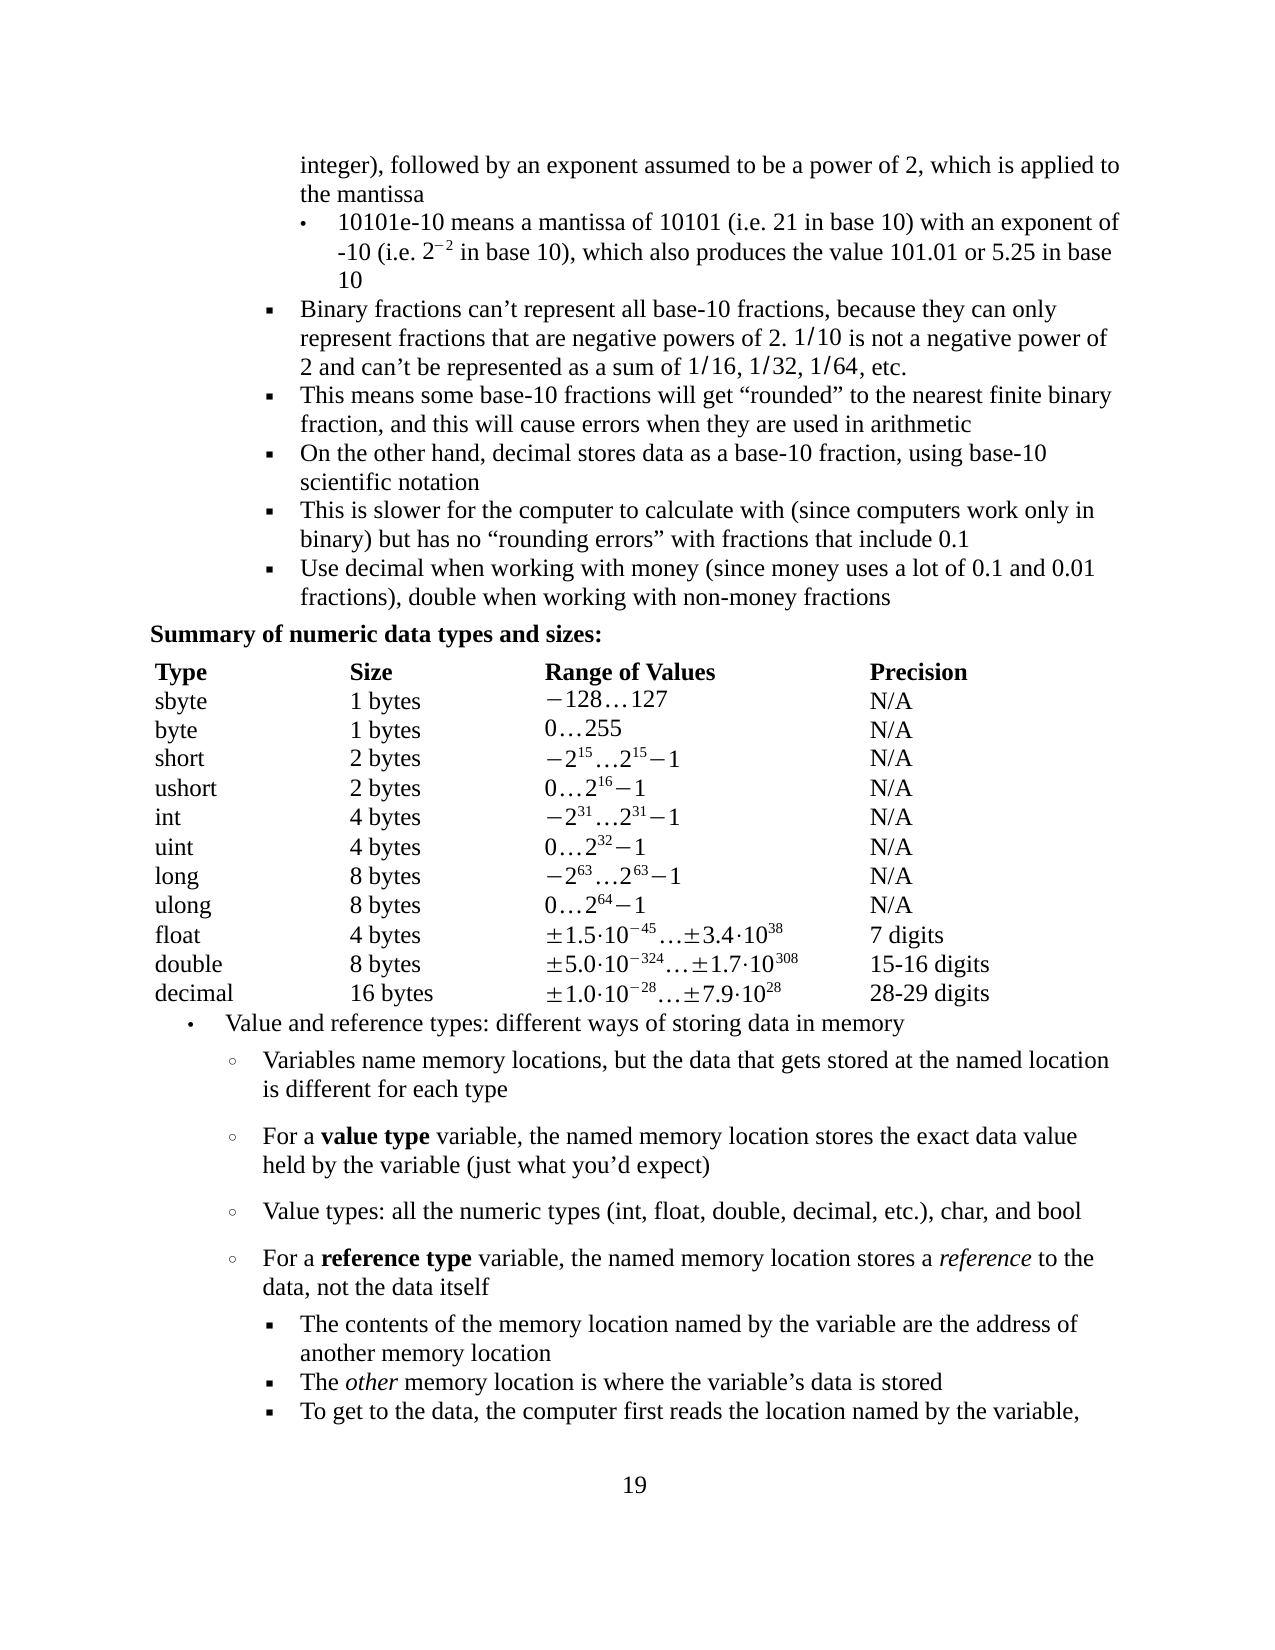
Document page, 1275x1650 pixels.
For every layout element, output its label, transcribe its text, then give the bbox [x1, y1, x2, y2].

list Use decimal when working with money (since money uses a lot of 0.1 and 0.01 fractions), double when working with non-money fractions [262, 553, 1125, 611]
table_cell [540, 890, 865, 920]
table_cell N/A [865, 773, 1125, 802]
list integer), followed by an exponent assumed to be a power of 2, which is applied to the mantissa [262, 150, 1125, 207]
table_cell N/A [865, 715, 1125, 743]
table_cell [540, 715, 865, 743]
table_cell [540, 920, 865, 949]
list The contents of the memory location named by the variable are the address of another memory location [262, 1309, 1125, 1367]
table_cell byte [150, 715, 345, 743]
table_cell sbyte [150, 686, 345, 715]
table_cell [540, 832, 865, 861]
table_cell long [150, 861, 345, 890]
list Value types: all the numeric types (int, float, double, decimal, etc.), char, and bool [225, 1196, 1125, 1225]
table_cell N/A [865, 861, 1125, 890]
list This means some base-10 fractions will get “rounded” to the nearest finite binary fraction, and this will cause errors when they are used in arithmetic [262, 381, 1125, 438]
table_cell 4 bytes [345, 802, 540, 832]
table_cell 15-16 digits [865, 949, 1125, 978]
table_cell 28-29 digits [865, 979, 1125, 1008]
table_header Type [150, 657, 345, 686]
table_cell ulong [150, 890, 345, 920]
table_cell decimal [150, 979, 345, 1008]
table_cell 4 bytes [345, 832, 540, 861]
list Variables name memory locations, but the data that gets stored at the named location is different for each type [225, 1046, 1125, 1103]
table_cell 7 digits [865, 920, 1125, 949]
table_header Range of Values [540, 657, 865, 686]
table_header Precision [865, 657, 1125, 686]
list To get to the data, the computer first reads the location named by the variable, [262, 1396, 1125, 1424]
list For a reference type variable, the named memory location stores a reference to the data, not the data itself [225, 1243, 1125, 1301]
table_cell [540, 744, 865, 773]
table_cell N/A [865, 890, 1125, 920]
table_cell N/A [865, 832, 1125, 861]
table_cell uint [150, 832, 345, 861]
table_cell short [150, 744, 345, 773]
table_cell 1 bytes [345, 715, 540, 743]
list For a value type variable, the named memory location stores the exact data value held by the variable (just what you’d expect) [225, 1121, 1125, 1178]
table_cell 8 bytes [345, 949, 540, 978]
list This is slower for the computer to calculate with (since computers work only in binary) but has no “rounding errors” with fractions that include 0.1 [262, 496, 1125, 553]
list Value and reference types: different ways of storing data in memory [187, 1008, 1125, 1037]
list 10101e-10 means a mantissa of 10101 (i.e. 21 in base 10) with an exponent of -10 (i.e. in base 10), which also produces the value 101.01 or 5.25 in base 10 [300, 207, 1125, 294]
table_cell ushort [150, 773, 345, 802]
table_cell N/A [865, 744, 1125, 773]
table_cell [540, 802, 865, 832]
table_cell [540, 773, 865, 802]
list On the other hand, decimal stores data as a base-10 fraction, using base-10 scientific notation [262, 438, 1125, 496]
list Binary fractions can’t represent all base-10 fractions, because they can only represent fractions that are negative powers of 2. is not a negative power of 2 and can’t be represented as a sum of , , , etc. [262, 294, 1125, 381]
table_cell [540, 861, 865, 890]
table_cell [540, 949, 865, 978]
table_header Size [345, 657, 540, 686]
list The other memory location is where the variable’s data is stored [262, 1367, 1125, 1396]
table_cell N/A [865, 802, 1125, 832]
table_cell 8 bytes [345, 890, 540, 920]
table_cell 4 bytes [345, 920, 540, 949]
table_cell int [150, 802, 345, 832]
table_cell N/A [865, 686, 1125, 715]
table_cell 2 bytes [345, 744, 540, 773]
text Summary of numeric data types and sizes: [150, 619, 1125, 648]
table_cell float [150, 920, 345, 949]
table_cell 16 bytes [345, 979, 540, 1008]
table_cell 2 bytes [345, 773, 540, 802]
table_cell [540, 979, 865, 1008]
table_cell [540, 686, 865, 715]
table_cell 8 bytes [345, 861, 540, 890]
table_cell 1 bytes [345, 686, 540, 715]
table_cell double [150, 949, 345, 978]
